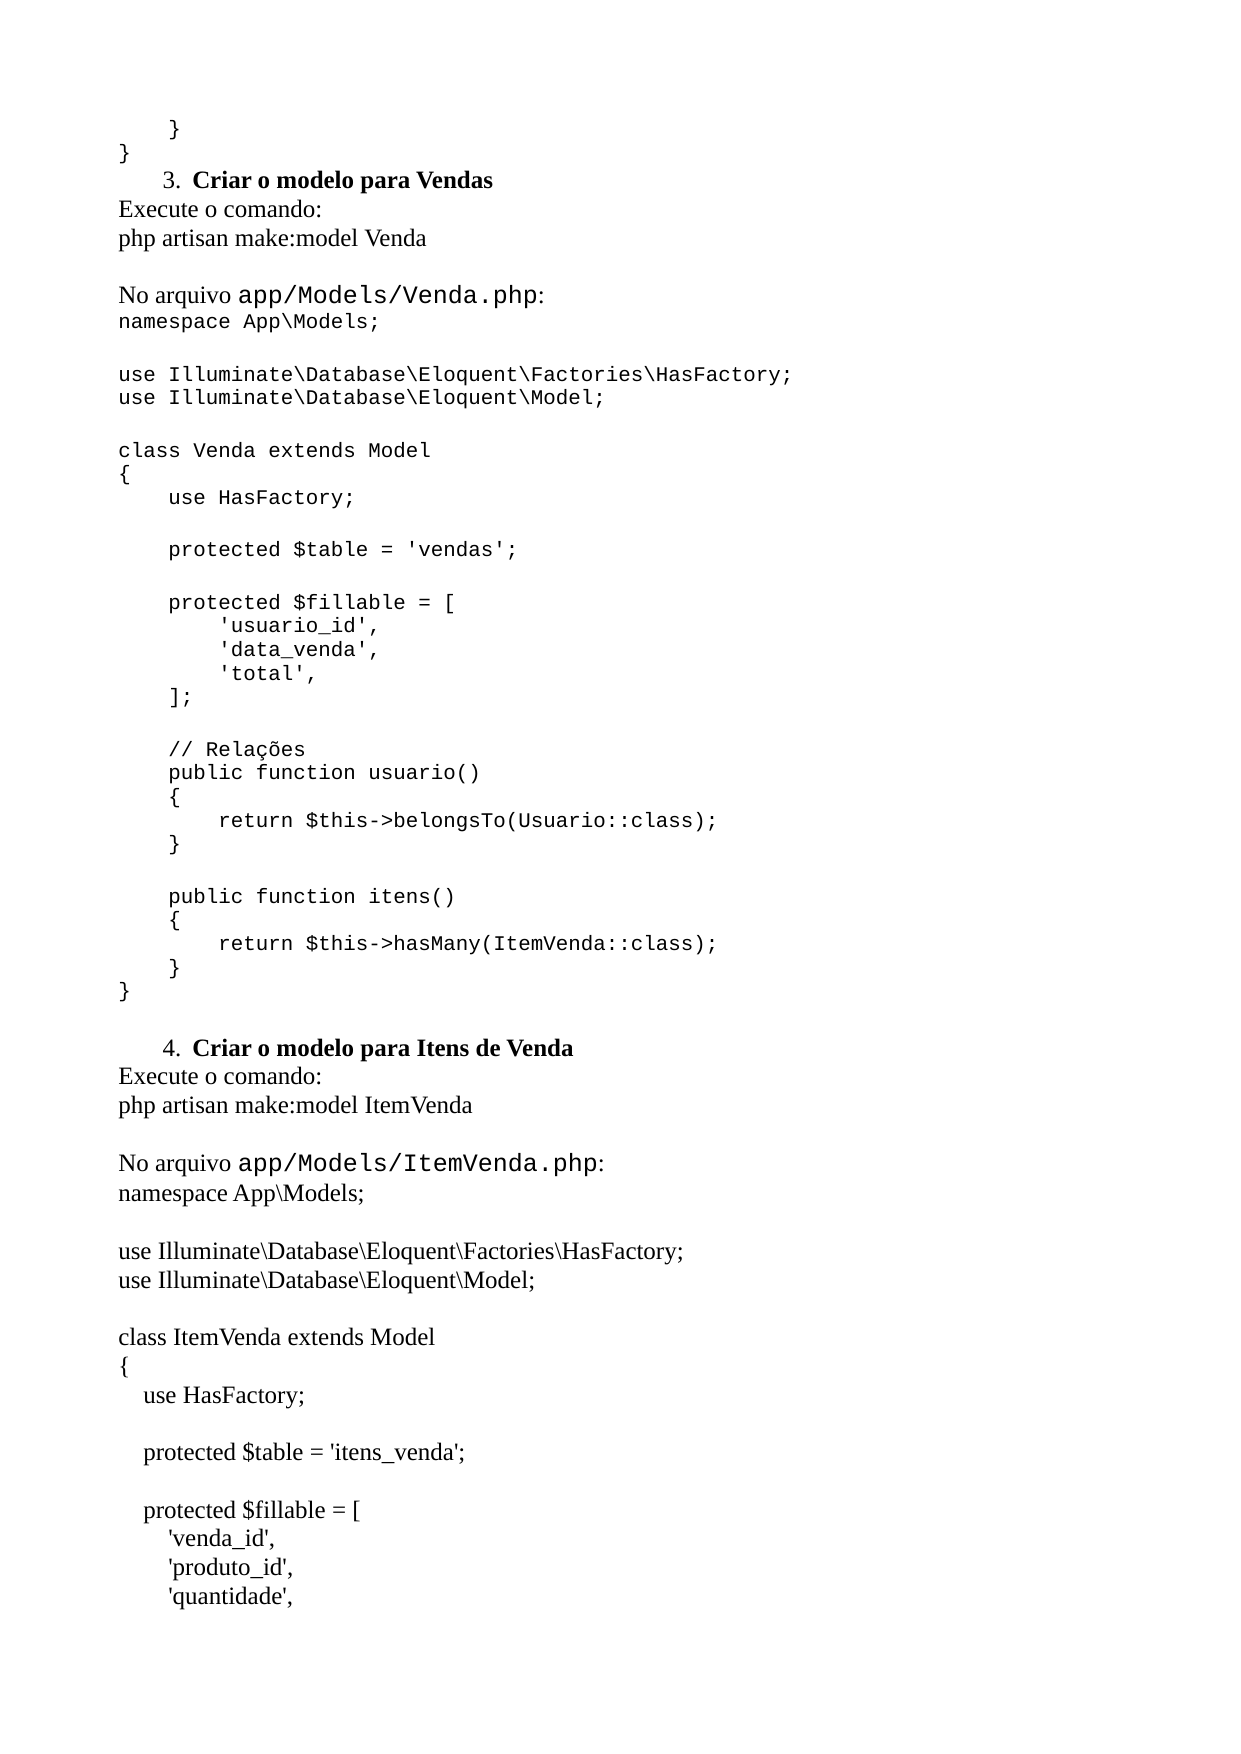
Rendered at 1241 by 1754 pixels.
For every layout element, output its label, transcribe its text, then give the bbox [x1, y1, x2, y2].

text } [118, 833, 1122, 857]
text return $this->hasMany(ItemVenda::class); [118, 933, 1122, 957]
text No arquivo app/Models/ItemVenda.php: [118, 1148, 1122, 1178]
text ]; [118, 686, 1122, 710]
text protected $fillable = [ [118, 592, 1122, 615]
list Criar o modelo para Itens de Venda [162, 1033, 1122, 1061]
text use Illuminate\Database\Eloquent\Model; [118, 387, 1122, 411]
text protected $fillable = [ [118, 1495, 1122, 1523]
text // Relações [118, 739, 1122, 762]
text return $this->belongsTo(Usuario::class); [118, 810, 1122, 833]
text protected $table = 'itens_venda'; [118, 1437, 1122, 1466]
text use Illuminate\Database\Eloquent\Factories\HasFactory; [118, 1236, 1122, 1265]
text namespace App\Models; [118, 311, 1122, 335]
text 'venda_id', [118, 1523, 1122, 1552]
text } [118, 957, 1122, 980]
text Execute o comando: [118, 1061, 1122, 1090]
text class Venda extends Model [118, 440, 1122, 463]
text { [118, 1351, 1122, 1380]
list Criar o modelo para Vendas [162, 165, 1122, 194]
text Execute o comando: [118, 194, 1122, 223]
text use Illuminate\Database\Eloquent\Factories\HasFactory; [118, 364, 1122, 387]
text 'total', [118, 663, 1122, 686]
text namespace App\Models; [118, 1178, 1122, 1207]
text No arquivo app/Models/Venda.php: [118, 280, 1122, 311]
text } [118, 980, 1122, 1004]
text public function usuario() [118, 762, 1122, 786]
text 'data_venda', [118, 639, 1122, 663]
text } [118, 118, 1122, 142]
text 'quantidade', [118, 1581, 1122, 1610]
text protected $table = 'vendas'; [118, 539, 1122, 563]
text public function itens() [118, 886, 1122, 909]
text php artisan make:model ItemVenda [118, 1090, 1122, 1119]
text } [118, 142, 1122, 165]
text php artisan make:model Venda [118, 223, 1122, 252]
text class ItemVenda extends Model [118, 1322, 1122, 1351]
text use HasFactory; [118, 1380, 1122, 1408]
text 'produto_id', [118, 1552, 1122, 1581]
text { [118, 463, 1122, 487]
text { [118, 909, 1122, 933]
text 'usuario_id', [118, 615, 1122, 639]
text use Illuminate\Database\Eloquent\Model; [118, 1265, 1122, 1293]
text { [118, 786, 1122, 810]
text use HasFactory; [118, 487, 1122, 511]
